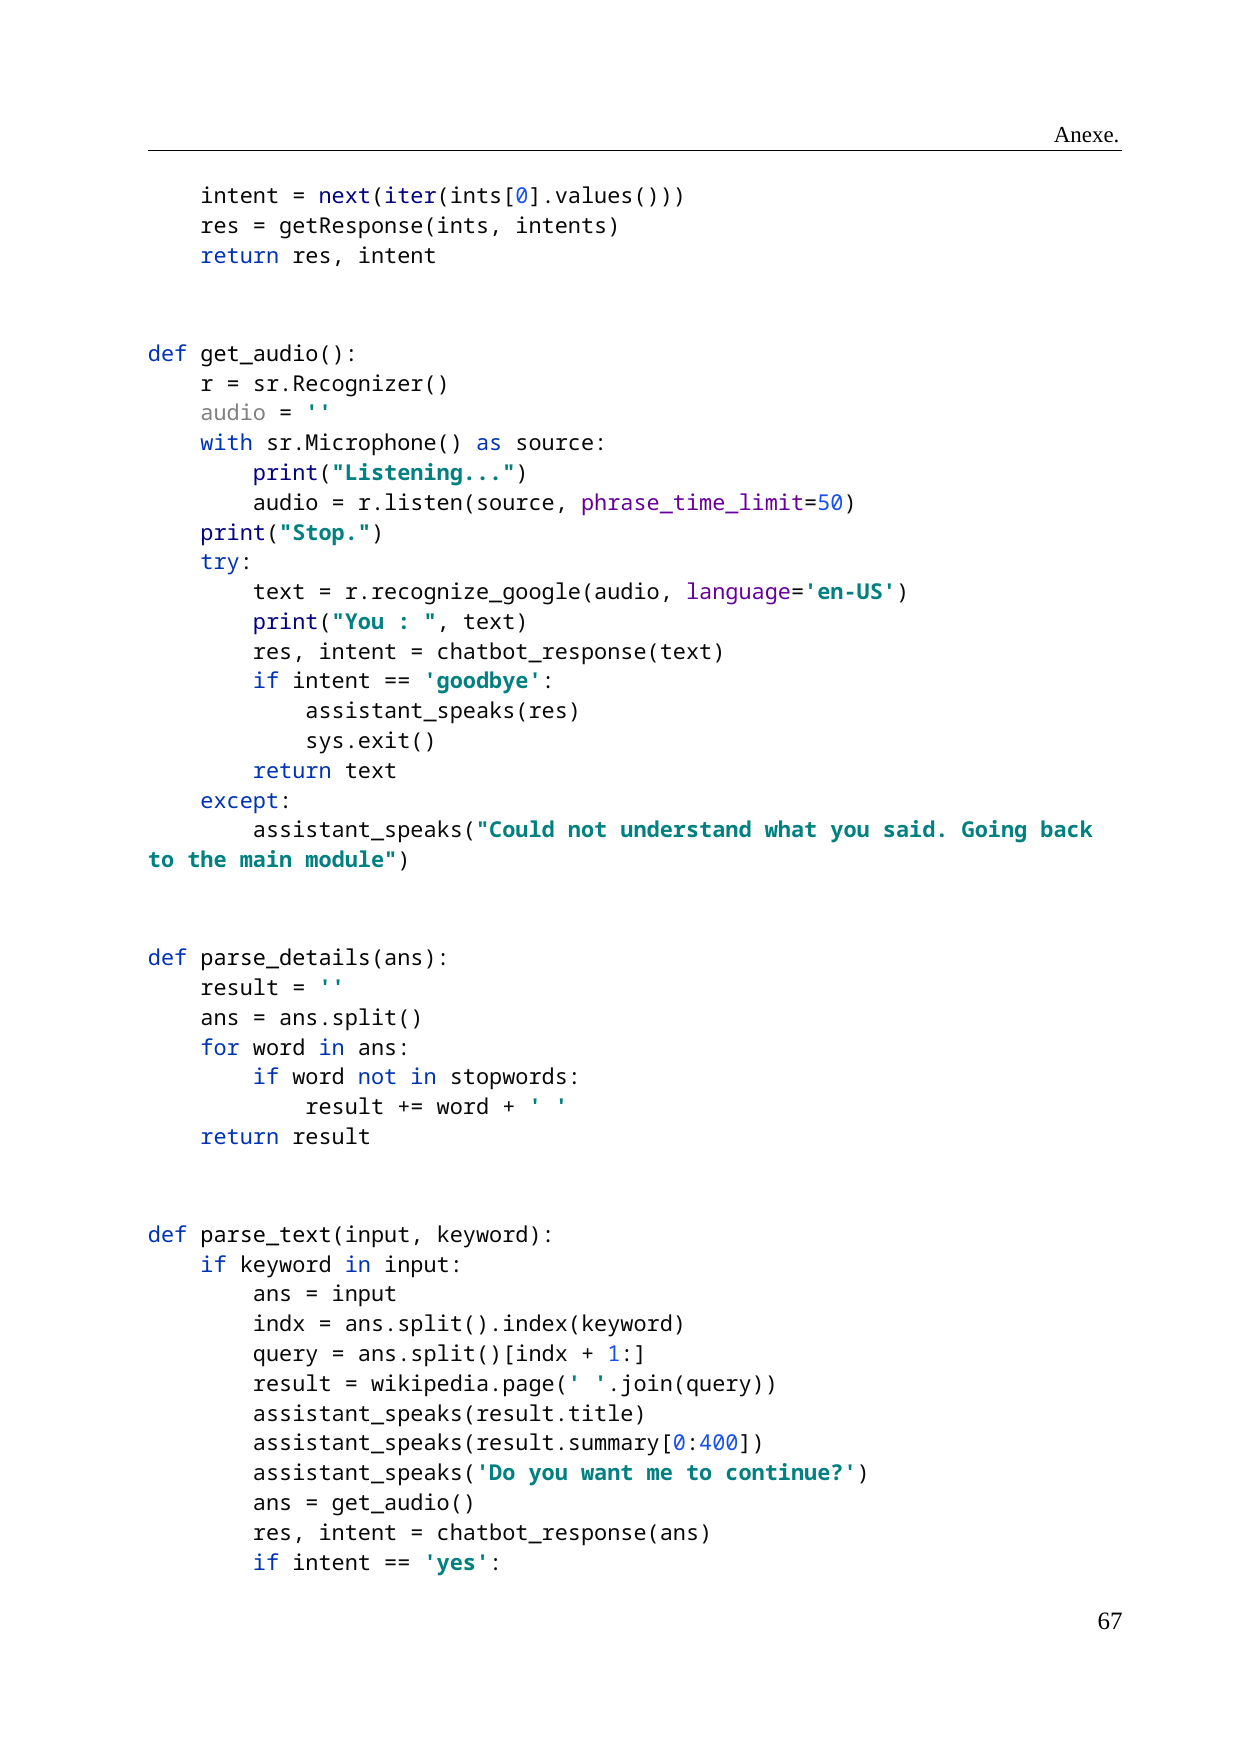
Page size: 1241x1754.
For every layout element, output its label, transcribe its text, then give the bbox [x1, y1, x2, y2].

text intent = next(iter(ints[0].values())) res = getResponse(ints, intents) return res, intent def get_audio(): r = sr.Recognizer() audio = '' with sr.Microphone() as source: print("Listening...") audio = r.listen(source, phrase_time_limit=50) print("Stop.") try: text = r.recognize_google(audio, language='en-US') print("You : ", text) res, intent = chatbot_response(text) if intent == 'goodbye': assistant_speaks(res) sys.exit() return text except: assistant_speaks("Could not understand what you said. Going back to the main module") def parse_details(ans): result = '' ans = ans.split() for word in ans: if word not in stopwords: result += word + ' ' return result def parse_text(input, keyword): if keyword in input: ans = input indx = ans.split().index(keyword) query = ans.split()[indx + 1:] result = wikipedia.page(' '.join(query)) assistant_speaks(result.title) assistant_speaks(result.summary[0:400]) assistant_speaks('Do you want me to continue?') ans = get_audio() res, intent = chatbot_response(ans) if intent == 'yes': [148, 180, 1122, 1576]
